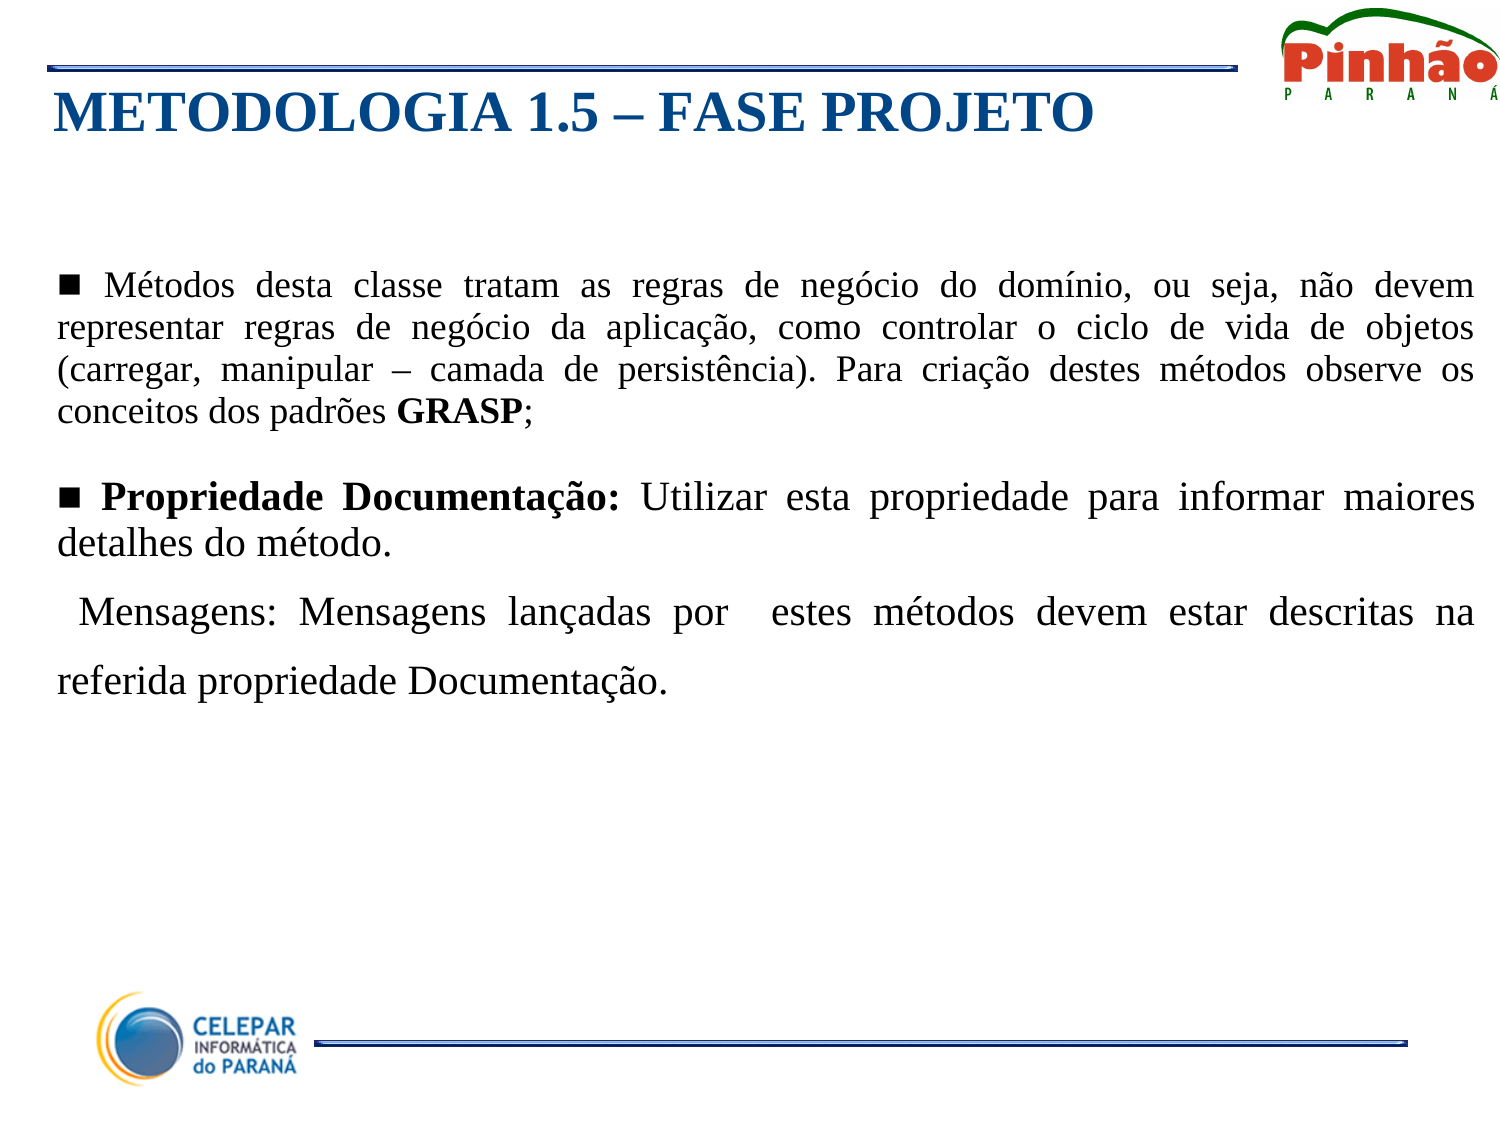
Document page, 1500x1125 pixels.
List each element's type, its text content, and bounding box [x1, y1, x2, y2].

picture [95, 989, 303, 1091]
picture [1281, 8, 1500, 100]
text_box ■ Métodos desta classe tratam as regras de negócio do domínio, ou seja, não devem representar regras de negócio da aplicação, como controlar o ciclo de vida de objetos (carregar, manipular – camada de persistência). Para criação destes métodos observe os conceitos dos padrões GRASP; ■ Propriedade Documentação: Utilizar esta propriedade para informar maiores detalhes do método. Mensagens: Mensagens lançadas por estes métodos devem estar descritas na referida propriedade Documentação. [57, 177, 1477, 971]
text_box METODOLOGIA 1.5 – FASE PROJETO [53, 79, 1097, 156]
